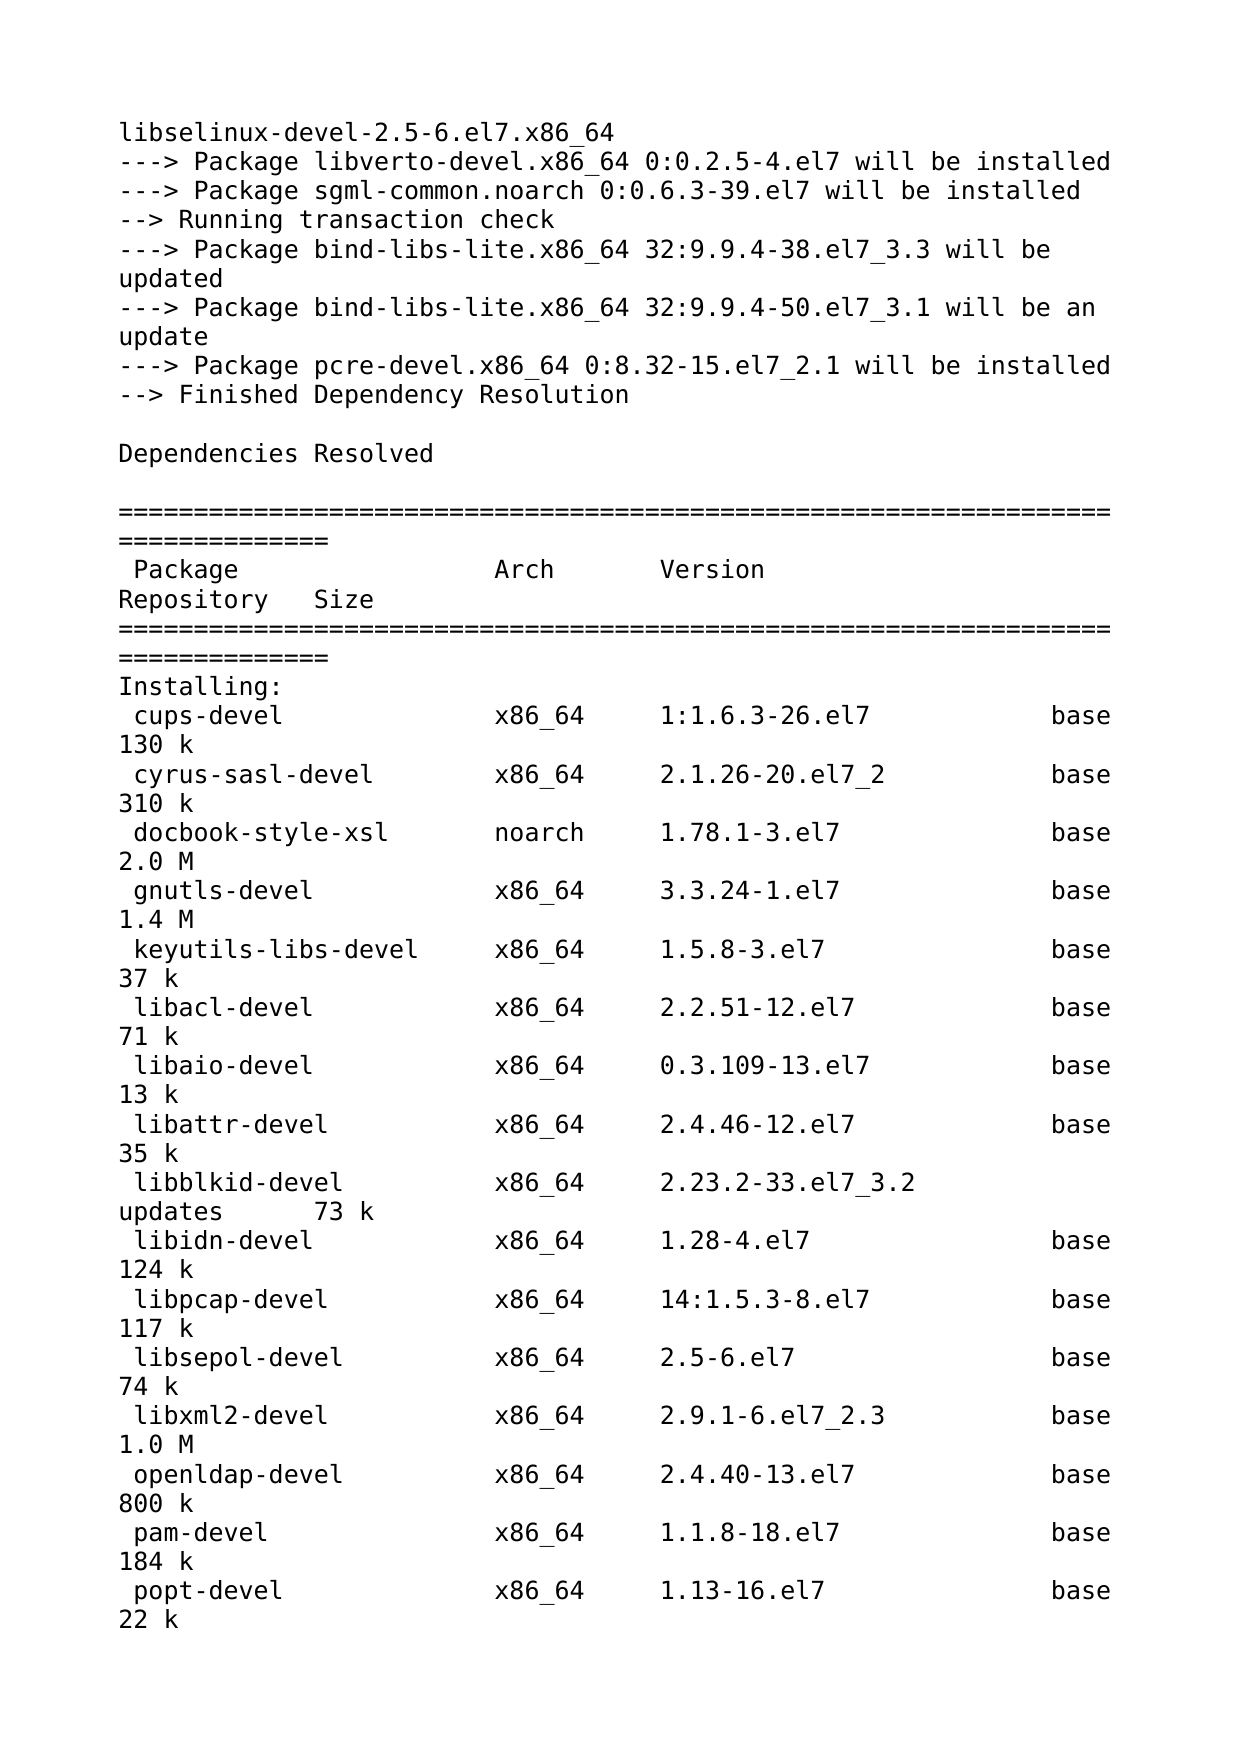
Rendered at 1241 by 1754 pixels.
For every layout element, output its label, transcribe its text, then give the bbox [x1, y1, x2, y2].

text libselinux-devel-2.5-6.el7.x86_64 ---> Package libverto-devel.x86_64 0:0.2.5-4.el7 will be installed ---> Package sgml-common.noarch 0:0.6.3-39.el7 will be installed --> Running transaction check ---> Package bind-libs-lite.x86_64 32:9.9.4-38.el7_3.3 will be updated ---> Package bind-libs-lite.x86_64 32:9.9.4-50.el7_3.1 will be an update ---> Package pcre-devel.x86_64 0:8.32-15.el7_2.1 will be installed --> Finished Dependency Resolution Dependencies Resolved ================================================================================ Package Arch Version Repository Size ================================================================================ Installing: cups-devel x86_64 1:1.6.3-26.el7 base 130 k cyrus-sasl-devel x86_64 2.1.26-20.el7_2 base 310 k docbook-style-xsl noarch 1.78.1-3.el7 base 2.0 M gnutls-devel x86_64 3.3.24-1.el7 base 1.4 M keyutils-libs-devel x86_64 1.5.8-3.el7 base 37 k libacl-devel x86_64 2.2.51-12.el7 base 71 k libaio-devel x86_64 0.3.109-13.el7 base 13 k libattr-devel x86_64 2.4.46-12.el7 base 35 k libblkid-devel x86_64 2.23.2-33.el7_3.2 updates 73 k libidn-devel x86_64 1.28-4.el7 base 124 k libpcap-devel x86_64 14:1.5.3-8.el7 base 117 k libsepol-devel x86_64 2.5-6.el7 base 74 k libxml2-devel x86_64 2.9.1-6.el7_2.3 base 1.0 M openldap-devel x86_64 2.4.40-13.el7 base 800 k pam-devel x86_64 1.1.8-18.el7 base 184 k popt-devel x86_64 1.13-16.el7 base 22 k [118, 118, 1122, 1635]
